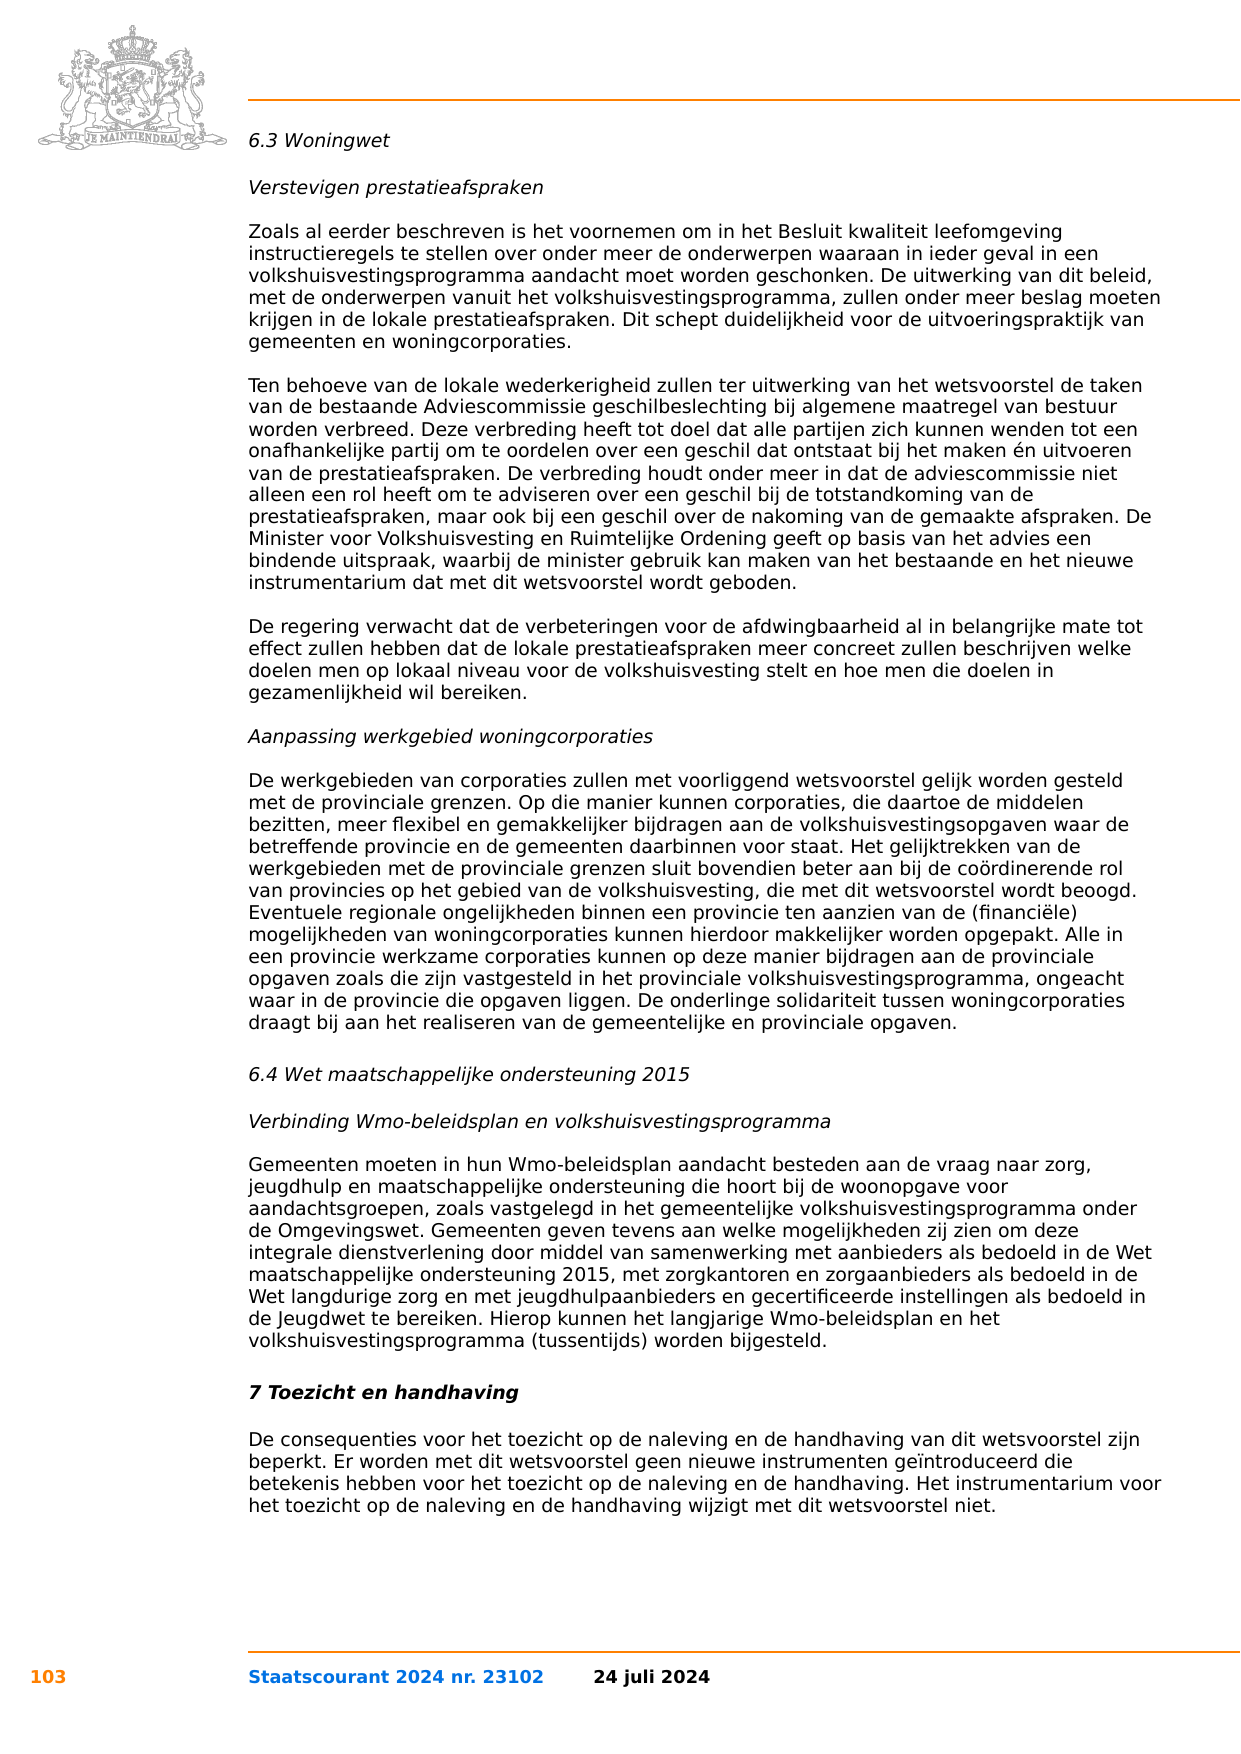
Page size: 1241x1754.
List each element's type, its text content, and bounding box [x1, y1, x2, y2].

text De consequenties voor het toezicht op de naleving en de handhaving van dit wetsvoorstel zijn beperkt. Er worden met dit wetsvoorstel geen nieuwe instrumenten geïntroduceerd die betekenis hebben voor het toezicht op de naleving en de handhaving. Het instrumentarium voor het toezicht op de naleving en de handhaving wijzigt met dit wetsvoorstel niet. [248, 1429, 1163, 1517]
subtitle Aanpassing werkgebied woningcorporaties [248, 726, 1163, 748]
text Gemeenten moeten in hun Wmo-beleidsplan aandacht besteden aan de vraag naar zorg, jeugdhulp en maatschappelijke ondersteuning die hoort bij de woonopgave voor aandachtsgroepen, zoals vastgelegd in het gemeentelijke volkshuisvestingsprogramma onder de Omgevingswet. Gemeenten geven tevens aan welke mogelijkheden zij zien om deze integrale dienstverlening door middel van samenwerking met aanbieders als bedoeld in de Wet maatschappelijke ondersteuning 2015, met zorgkantoren en zorgaanbieders als bedoeld in de Wet langdurige zorg en met jeugdhulpaanbieders en gecertificeerde instellingen als bedoeld in de Jeugdwet te bereiken. Hierop kunnen het langjarige Wmo-beleidsplan en het volkshuisvestingsprogramma (tussentijds) worden bijgesteld. [248, 1154, 1163, 1352]
subtitle 7 Toezicht en handhaving [248, 1382, 1163, 1404]
subtitle Verbinding Wmo-beleidsplan en volkshuisvestingsprogramma [248, 1111, 1163, 1132]
text Zoals al eerder beschreven is het voornemen om in het Besluit kwaliteit leefomgeving instructieregels te stellen over onder meer de onderwerpen waaraan in ieder geval in een volkshuisvestingsprogramma aandacht moet worden geschonken. De uitwerking van dit beleid, met de onderwerpen vanuit het volkshuisvestingsprogramma, zullen onder meer beslag moeten krijgen in de lokale prestatieafspraken. Dit schept duidelijkheid voor de uitvoeringspraktijk van gemeenten en woningcorporaties. [248, 221, 1163, 353]
subtitle 6.3 Woningwet [248, 130, 1163, 152]
subtitle 6.4 Wet maatschappelijke ondersteuning 2015 [248, 1063, 1163, 1086]
picture [38, 25, 227, 150]
text Ten behoeve van de lokale wederkerigheid zullen ter uitwerking van het wetsvoorstel de taken van de bestaande Adviescommissie geschilbeslechting bij algemene maatregel van bestuur worden verbreed. Deze verbreding heeft tot doel dat alle partijen zich kunnen wenden tot een onafhankelijke partij om te oordelen over een geschil dat ontstaat bij het maken én uitvoeren van de prestatieafspraken. De verbreding houdt onder meer in dat de adviescommissie niet alleen een rol heeft om te adviseren over een geschil bij de totstandkoming van de prestatieafspraken, maar ook bij een geschil over de nakoming van de gemaakte afspraken. De Minister voor Volkshuisvesting en Ruimtelijke Ordening geeft op basis van het advies een bindende uitspraak, waarbij de minister gebruik kan maken van het bestaande en het nieuwe instrumentarium dat met dit wetsvoorstel wordt geboden. [248, 374, 1163, 594]
text De regering verwacht dat de verbeteringen voor de afdwingbaarheid al in belangrijke mate tot effect zullen hebben dat de lokale prestatieafspraken meer concreet zullen beschrijven welke doelen men op lokaal niveau voor de volkshuisvesting stelt en hoe men die doelen in gezamenlijkheid wil bereiken. [248, 616, 1163, 704]
text De werkgebieden van corporaties zullen met voorliggend wetsvoorstel gelijk worden gesteld met de provinciale grenzen. Op die manier kunnen corporaties, die daartoe de middelen bezitten, meer flexibel en gemakkelijker bijdragen aan de volkshuisvestingsopgaven waar de betreffende provincie en de gemeenten daarbinnen voor staat. Het gelijktrekken van de werkgebieden met de provinciale grenzen sluit bovendien beter aan bij de coördinerende rol van provincies op het gebied van de volkshuisvesting, die met dit wetsvoorstel wordt beoogd. Eventuele regionale ongelijkheden binnen een provincie ten aanzien van de (financiële) mogelijkheden van woningcorporaties kunnen hierdoor makkelijker worden opgepakt. Alle in een provincie werkzame corporaties kunnen op deze manier bijdragen aan de provinciale opgaven zoals die zijn vastgesteld in het provinciale volkshuisvestingsprogramma, ongeacht waar in de provincie die opgaven liggen. De onderlinge solidariteit tussen woningcorporaties draagt bij aan het realiseren van de gemeentelijke en provinciale opgaven. [248, 770, 1163, 1033]
subtitle Verstevigen prestatieafspraken [248, 177, 1163, 199]
